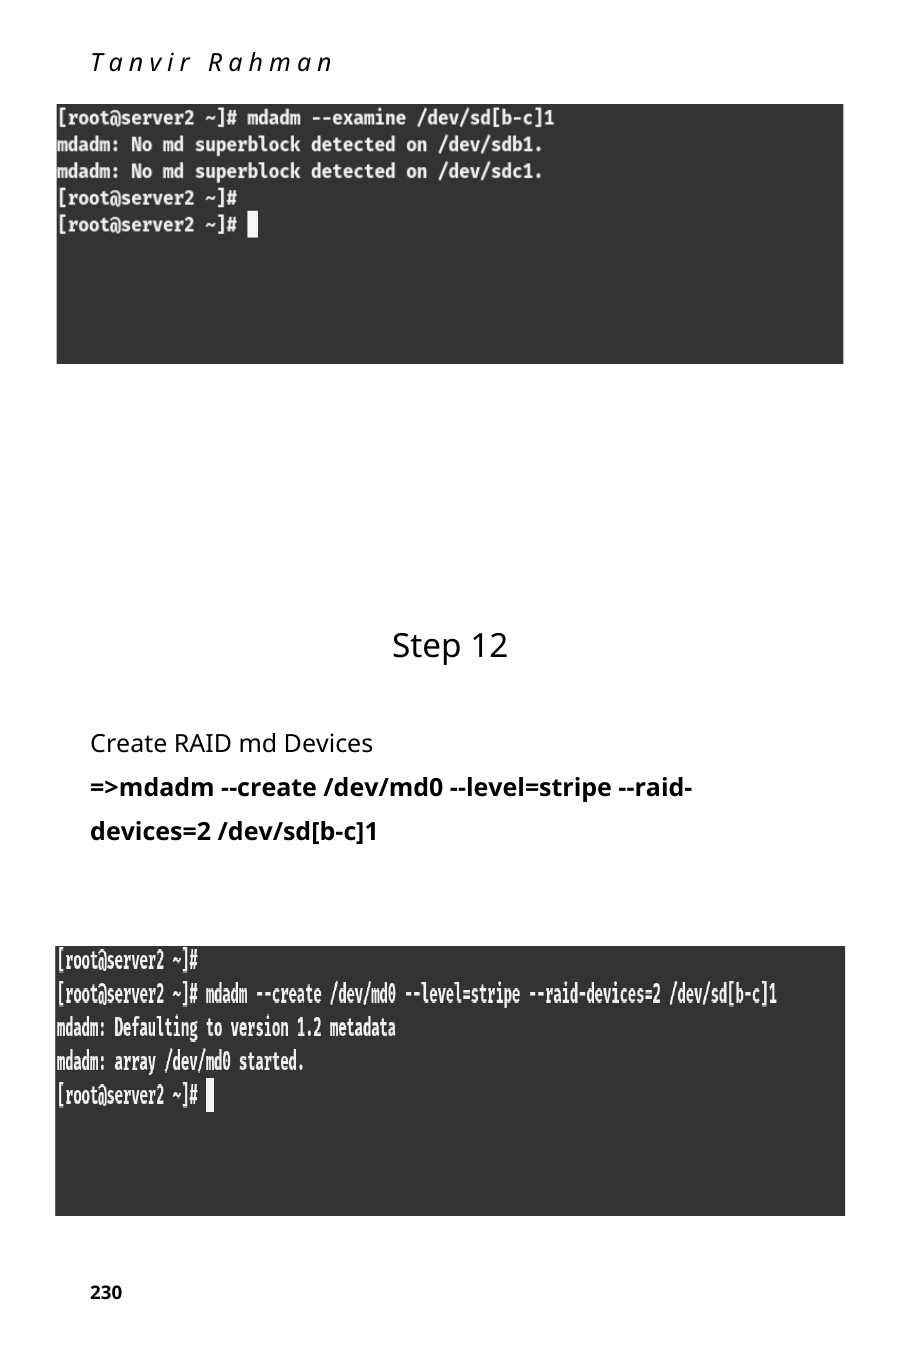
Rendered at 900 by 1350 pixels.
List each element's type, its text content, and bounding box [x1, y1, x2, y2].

picture [56, 104, 844, 364]
picture [55, 946, 846, 1216]
text Step 12 [90, 622, 810, 667]
text Create RAID md Devices [90, 725, 810, 759]
text =>mdadm --create /dev/md0 --level=stripe --raid-devices=2 /dev/sd[b-c]1 [90, 769, 810, 848]
